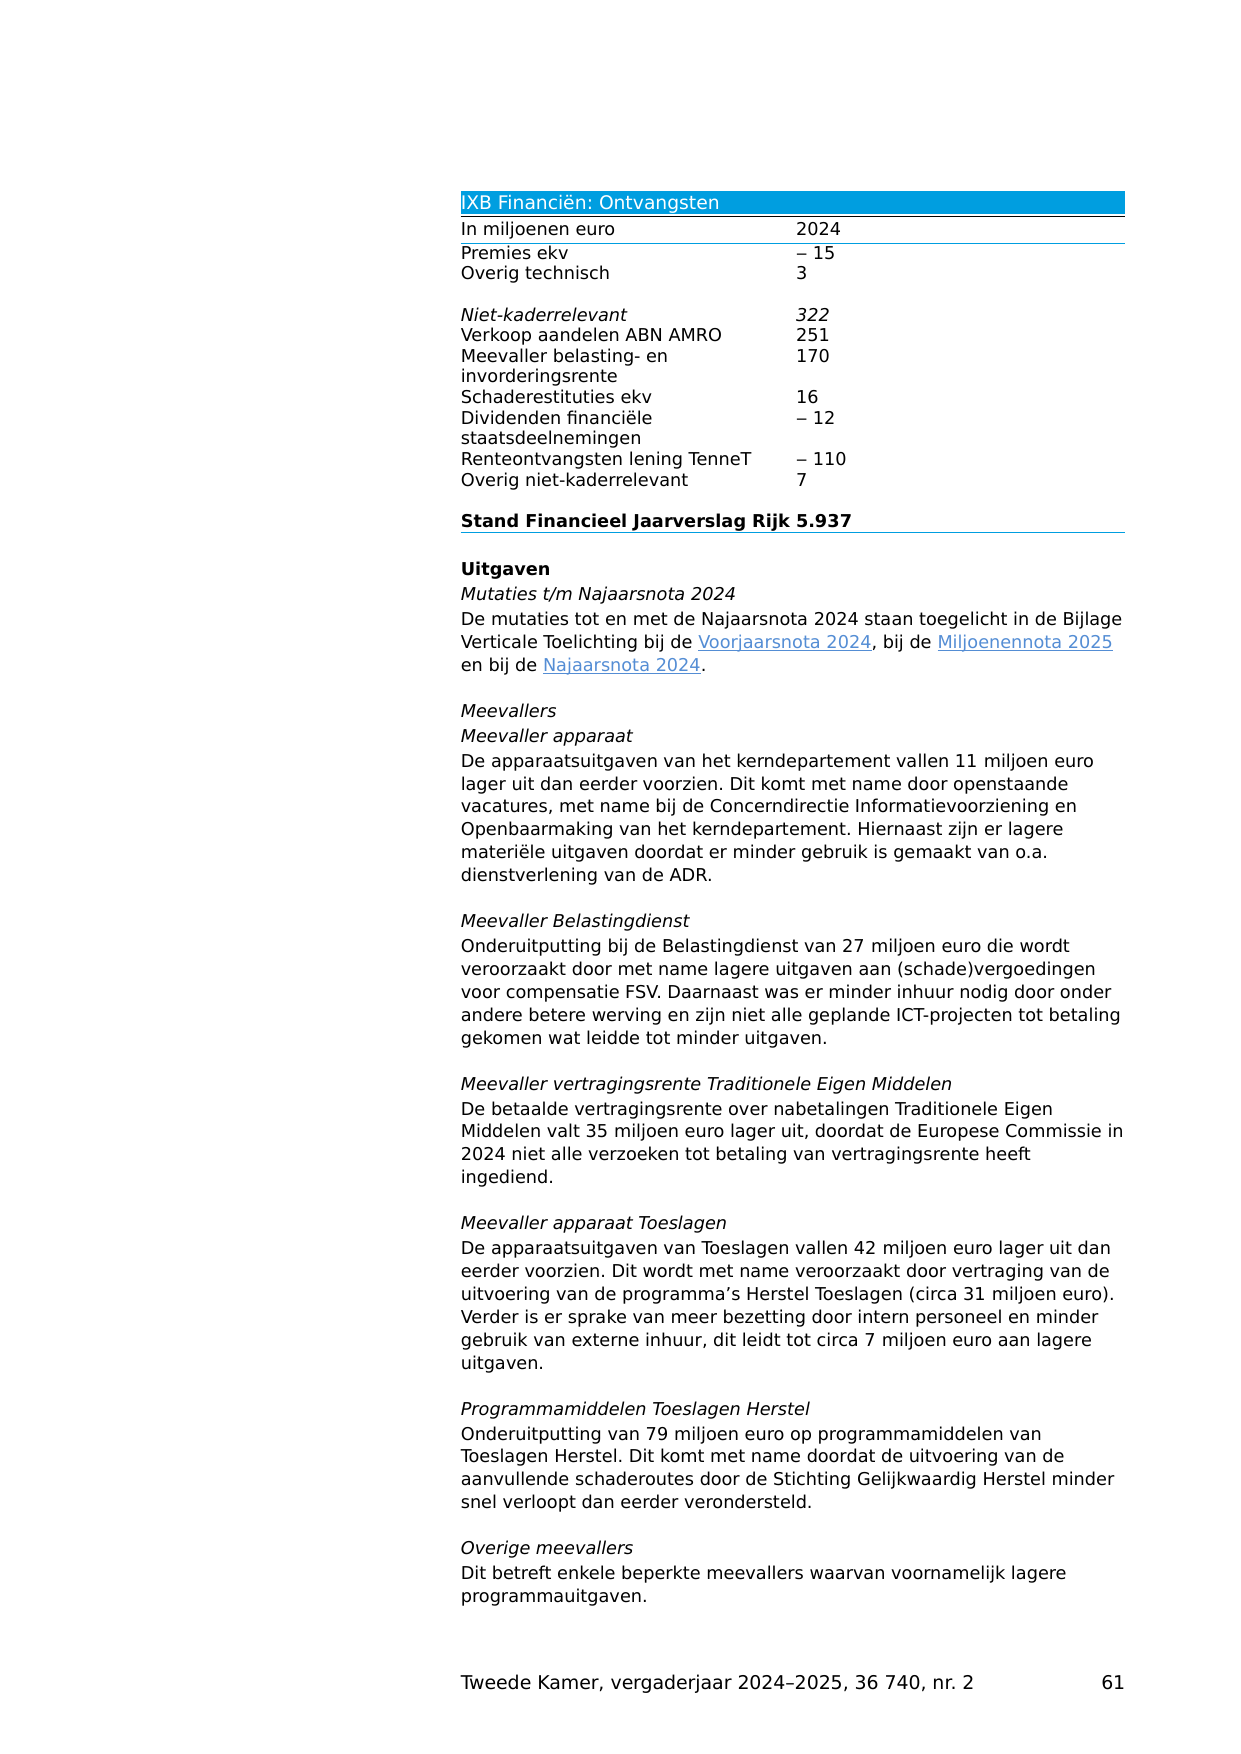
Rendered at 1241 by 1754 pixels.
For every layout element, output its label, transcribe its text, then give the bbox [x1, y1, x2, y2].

text Mutaties t/m Najaarsnota 2024 [461, 582, 1125, 605]
table_cell 7 [793, 470, 1125, 490]
table_cell 322 [793, 305, 1125, 325]
table_cell Dividenden financiële staatsdeelnemingen [461, 408, 793, 449]
table_cell Verkoop aandelen ABN AMRO [461, 325, 793, 346]
text De mutaties tot en met de Najaarsnota 2024 staan toegelicht in de Bijlage Verticale Toelichting bij de Voorjaarsnota 2024, bij de Miljoenennota 2025 en bij de Najaarsnota 2024. [461, 607, 1125, 676]
table_cell [793, 284, 1125, 304]
table_cell 16 [793, 387, 1125, 408]
table_cell ‒ 15 [793, 244, 1125, 263]
text Meevaller vertragingsrente Traditionele Eigen Middelen [461, 1072, 1125, 1094]
text Programmamiddelen Toeslagen Herstel [461, 1397, 1125, 1419]
text De apparaatsuitgaven van het kerndepartement vallen 11 miljoen euro lager uit dan eerder voorzien. Dit komt met name door openstaande vacatures, met name bij de Concerndirectie Informatievoorziening en Openbaarmaking van het kerndepartement. Hiernaast zijn er lagere materiële uitgaven doordat er minder gebruik is gemaakt van o.a. dienstverlening van de ADR. [461, 749, 1125, 886]
table_cell 3 [793, 263, 1125, 284]
table_cell ‒ 12 [793, 408, 1125, 449]
text De apparaatsuitgaven van Toeslagen vallen 42 miljoen euro lager uit dan eerder voorzien. Dit wordt met name veroorzaakt door vertraging van de uitvoering van de programma’s Herstel Toeslagen (circa 31 miljoen euro). Verder is er sprake van meer bezetting door intern personeel en minder gebruik van externe inhuur, dit leidt tot circa 7 miljoen euro aan lagere uitgaven. [461, 1236, 1125, 1374]
text Dit betreft enkele beperkte meevallers waarvan voornamelĳk lagere programmauitgaven. [461, 1561, 1125, 1607]
table_cell Premies ekv [461, 244, 793, 263]
text Meevaller Belastingdienst [461, 909, 1125, 932]
text Overige meevallers [461, 1536, 1125, 1559]
text Uitgaven [461, 557, 1125, 580]
table_cell 5.937 [793, 511, 1125, 531]
table_cell 2024 [793, 217, 1125, 243]
table_cell [461, 490, 793, 511]
table_cell Meevaller belasting- en invorderingsrente [461, 346, 793, 387]
table_cell In miljoenen euro [461, 217, 793, 243]
table_cell 170 [793, 346, 1125, 387]
text Meevallers [461, 699, 1125, 722]
table_cell Renteontvangsten lening TenneT [461, 449, 793, 469]
text Onderuitputting van 79 miljoen euro op programmamiddelen van Toeslagen Herstel. Dit komt met name doordat de uitvoering van de aanvullende schaderoutes door de Stichting Gelijkwaardig Herstel minder snel verloopt dan eerder verondersteld. [461, 1422, 1125, 1513]
table_cell 251 [793, 325, 1125, 346]
table_cell ‒ 110 [793, 449, 1125, 469]
table_cell Niet-kaderrelevant [461, 305, 793, 325]
table_cell Overig niet-kaderrelevant [461, 470, 793, 490]
table_cell Overig technisch [461, 263, 793, 284]
text De betaalde vertragingsrente over nabetalingen Traditionele Eigen Middelen valt 35 miljoen euro lager uit, doordat de Europese Commissie in 2024 niet alle verzoeken tot betaling van vertragingsrente heeft ingediend. [461, 1097, 1125, 1188]
table_cell Stand Financieel Jaarverslag Rijk [461, 511, 793, 531]
text Meevaller apparaat Toeslagen [461, 1211, 1125, 1234]
table_cell Schaderestituties ekv [461, 387, 793, 408]
text Onderuitputting bij de Belastingdienst van 27 miljoen euro die wordt veroorzaakt door met name lagere uitgaven aan (schade)vergoedingen voor compensatie FSV. Daarnaast was er minder inhuur nodig door onder andere betere werving en zijn niet alle geplande ICT-projecten tot betaling gekomen wat leidde tot minder uitgaven. [461, 934, 1125, 1049]
table_cell [461, 284, 793, 304]
text Meevaller apparaat [461, 724, 1125, 747]
table_cell [793, 490, 1125, 511]
